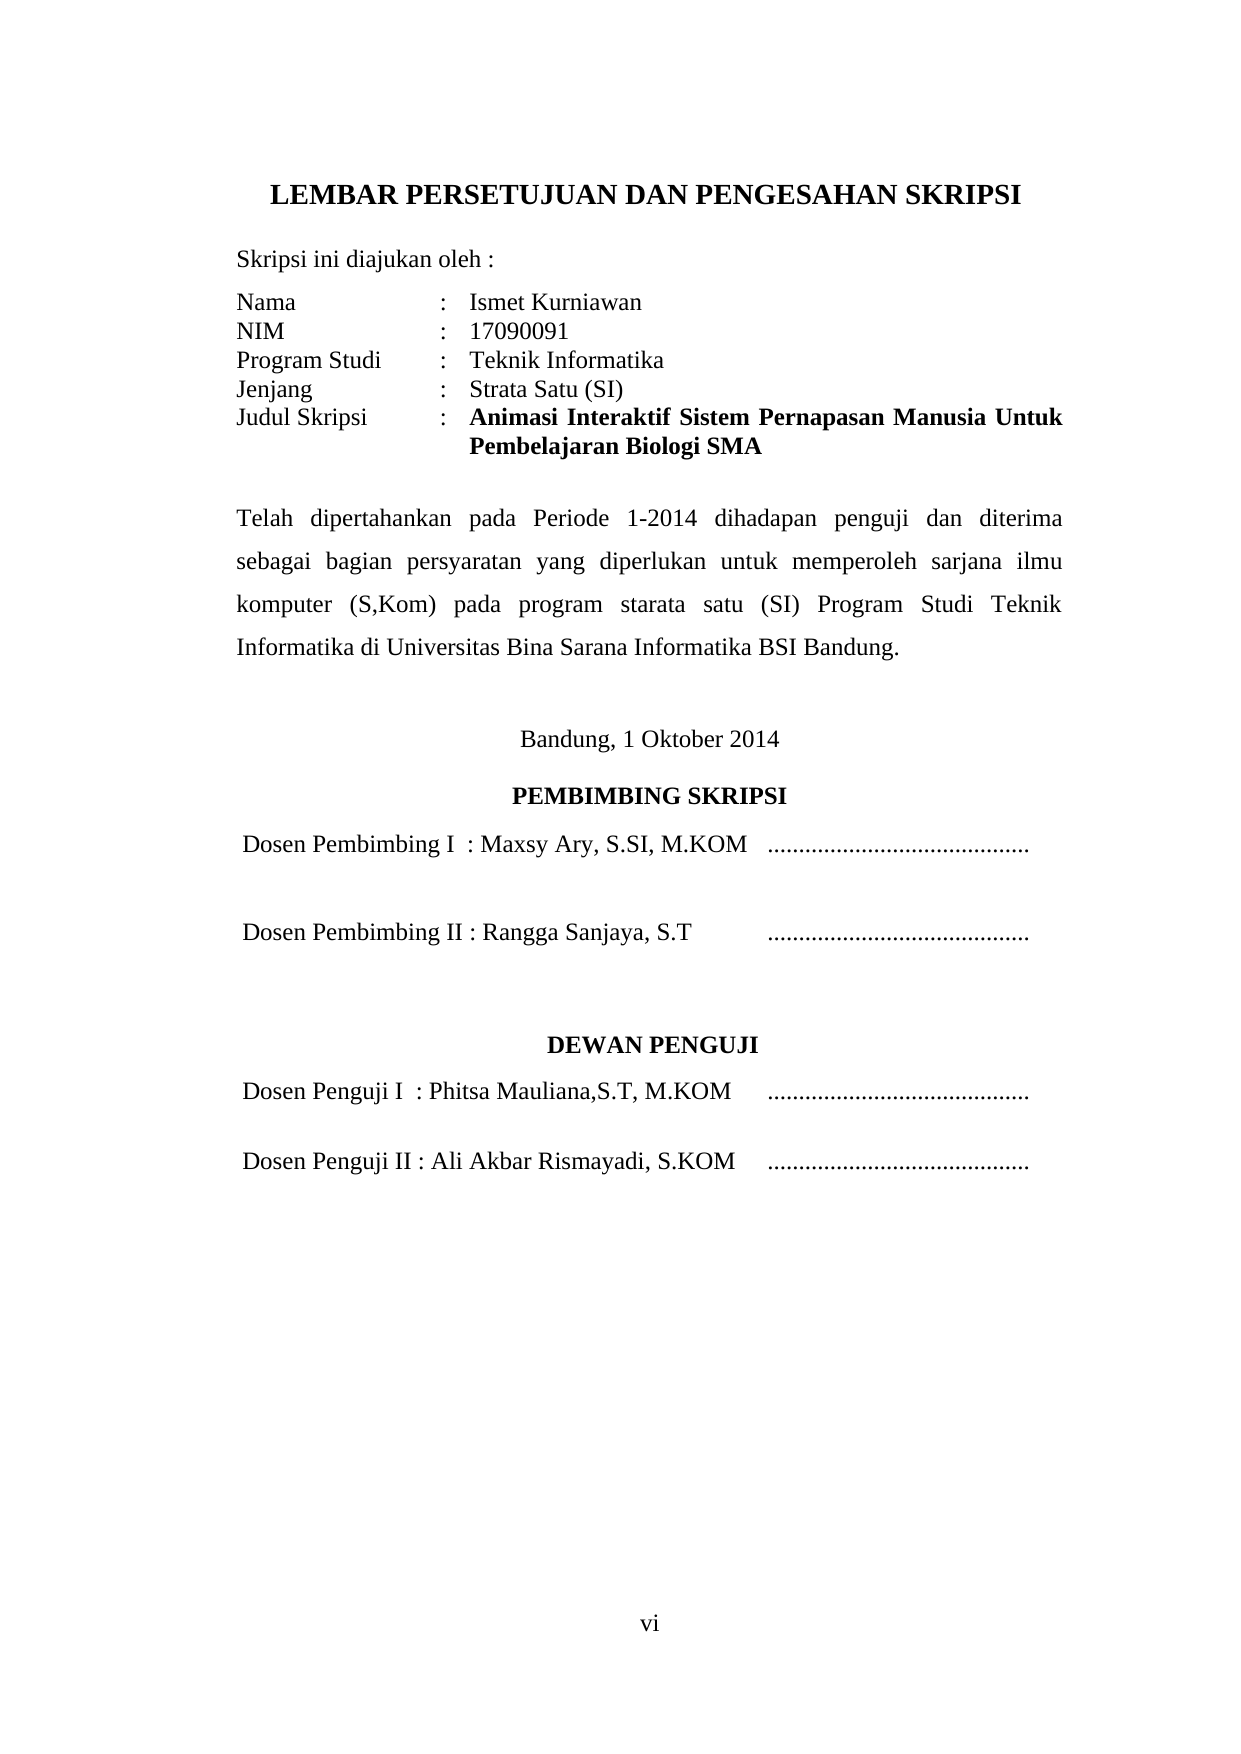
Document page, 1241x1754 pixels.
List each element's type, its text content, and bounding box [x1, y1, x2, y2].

table_cell Strata Satu (SI) [458, 374, 1074, 402]
table_cell Judul Skripsi [225, 403, 428, 460]
table_header Ismet Kurniawan [458, 288, 1074, 316]
table_cell Jenjang [225, 374, 428, 402]
table_cell : [428, 316, 458, 345]
table_cell : [428, 403, 458, 460]
table_cell NIM [225, 316, 428, 345]
table_header Nama [225, 288, 428, 316]
table_header Bandung, 1 Oktober 2014 [236, 719, 1063, 768]
text Telah dipertahankan pada Periode 1-2014 dihadapan penguji dan diterima sebagai bagian persyaratan yang diperlukan untuk memperoleh sarjana ilmu komputer (S,Kom) pada program starata satu (SI) Program Studi Teknik Informatika di Universitas Bina Sarana Informatika BSI Bandung. [236, 503, 1063, 661]
table_cell PEMBIMBING SKRIPSI [236, 768, 1063, 823]
table_cell Program Studi [225, 345, 428, 374]
table_cell Dosen Pembimbing I : Maxsy Ary, S.SI, M.KOM .......................................... [236, 824, 1063, 911]
table_cell Teknik Informatika [458, 345, 1074, 374]
table_cell Animasi Interaktif Sistem Pernapasan Manusia Untuk Pembelajaran Biologi SMA [458, 403, 1074, 460]
table_cell [236, 979, 1063, 1019]
table_cell Dosen Penguji II : Ali Akbar Rismayadi, S.KOM .......................................... [236, 1141, 1063, 1211]
table_cell DEWAN PENGUJI [236, 1019, 1063, 1071]
table_cell Dosen Pembimbing II : Rangga Sanjaya, S.T .......................................... [236, 911, 1063, 979]
table_cell 17090091 [458, 316, 1074, 345]
table_header : [428, 288, 458, 316]
table_cell : [428, 374, 458, 402]
table_cell : [428, 345, 458, 374]
subtitle LEMBAR PERSETUJUAN DAN PENGESAHAN SKRIPSI [236, 177, 1063, 211]
table_cell Dosen Penguji I : Phitsa Mauliana,S.T, M.KOM .......................................... [236, 1071, 1063, 1141]
text Skripsi ini diajukan oleh : [236, 244, 1063, 273]
